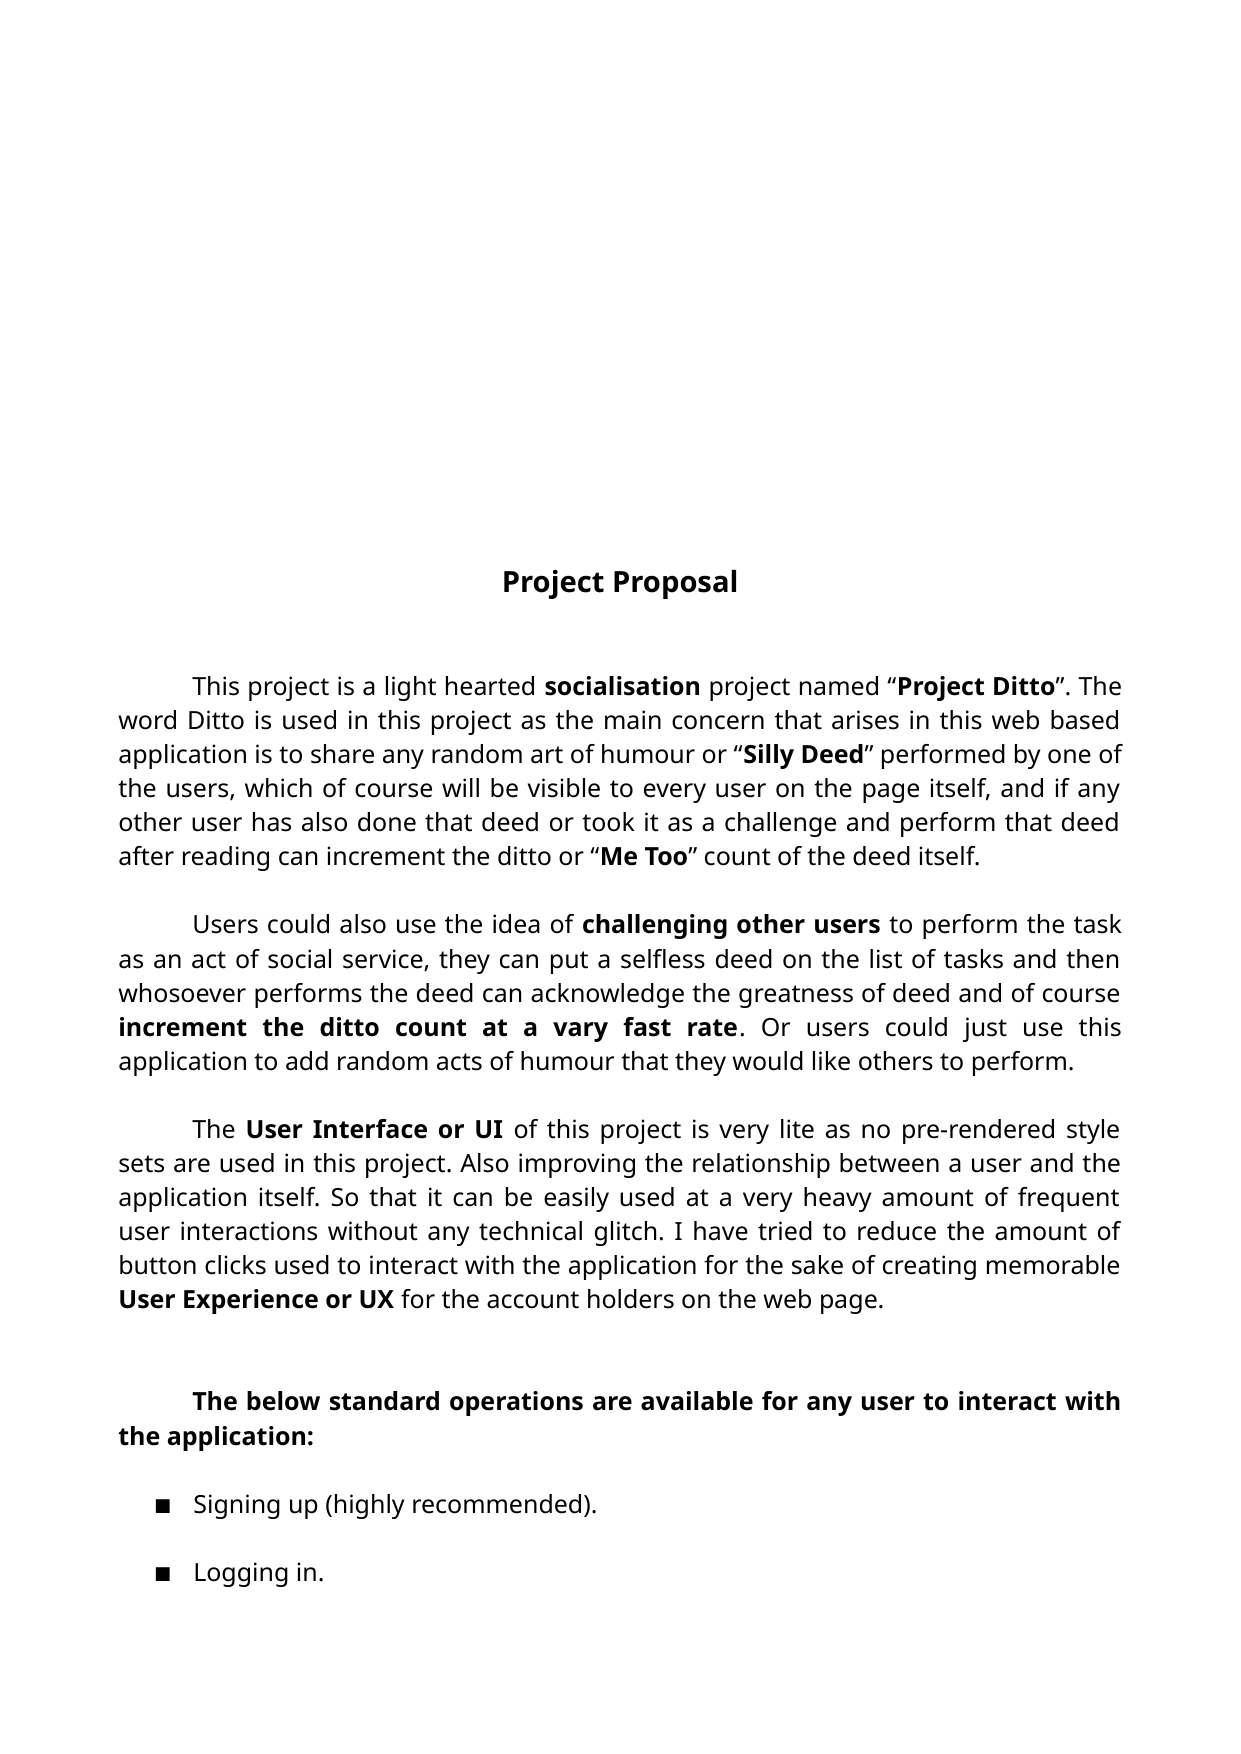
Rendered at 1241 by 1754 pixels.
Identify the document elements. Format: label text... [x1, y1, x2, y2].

list Logging in. [156, 1554, 1122, 1588]
text This project is a light hearted socialisation project named “Project Ditto”. The word Ditto is used in this project as the main concern that arises in this web based application is to share any random art of humour or “Silly Deed” performed by one of the users, which of course will be visible to every user on the page itself, and if any other user has also done that deed or took it as a challenge and perform that deed after reading can increment the ditto or “Me Too” count of the deed itself. [118, 669, 1122, 873]
text Users could also use the idea of challenging other users to perform the task as an act of social service, they can put a selfless deed on the list of tasks and then whosoever performs the deed can acknowledge the greatness of deed and of course increment the ditto count at a vary fast rate. Or users could just use this application to add random acts of humour that they would like others to perform. [118, 907, 1122, 1077]
text The User Interface or UI of this project is very lite as no pre-rendered style sets are used in this project. Also improving the relationship between a user and the application itself. So that it can be easily used at a very heavy amount of frequent user interactions without any technical glitch. I have tried to reduce the amount of button clicks used to interact with the application for the sake of creating memorable User Experience or UX for the account holders on the web page. [118, 1112, 1122, 1316]
list Signing up (highly recommended). [156, 1486, 1122, 1520]
text The below standard operations are available for any user to interact with the application: [118, 1384, 1122, 1452]
text Project Proposal [118, 561, 1122, 601]
